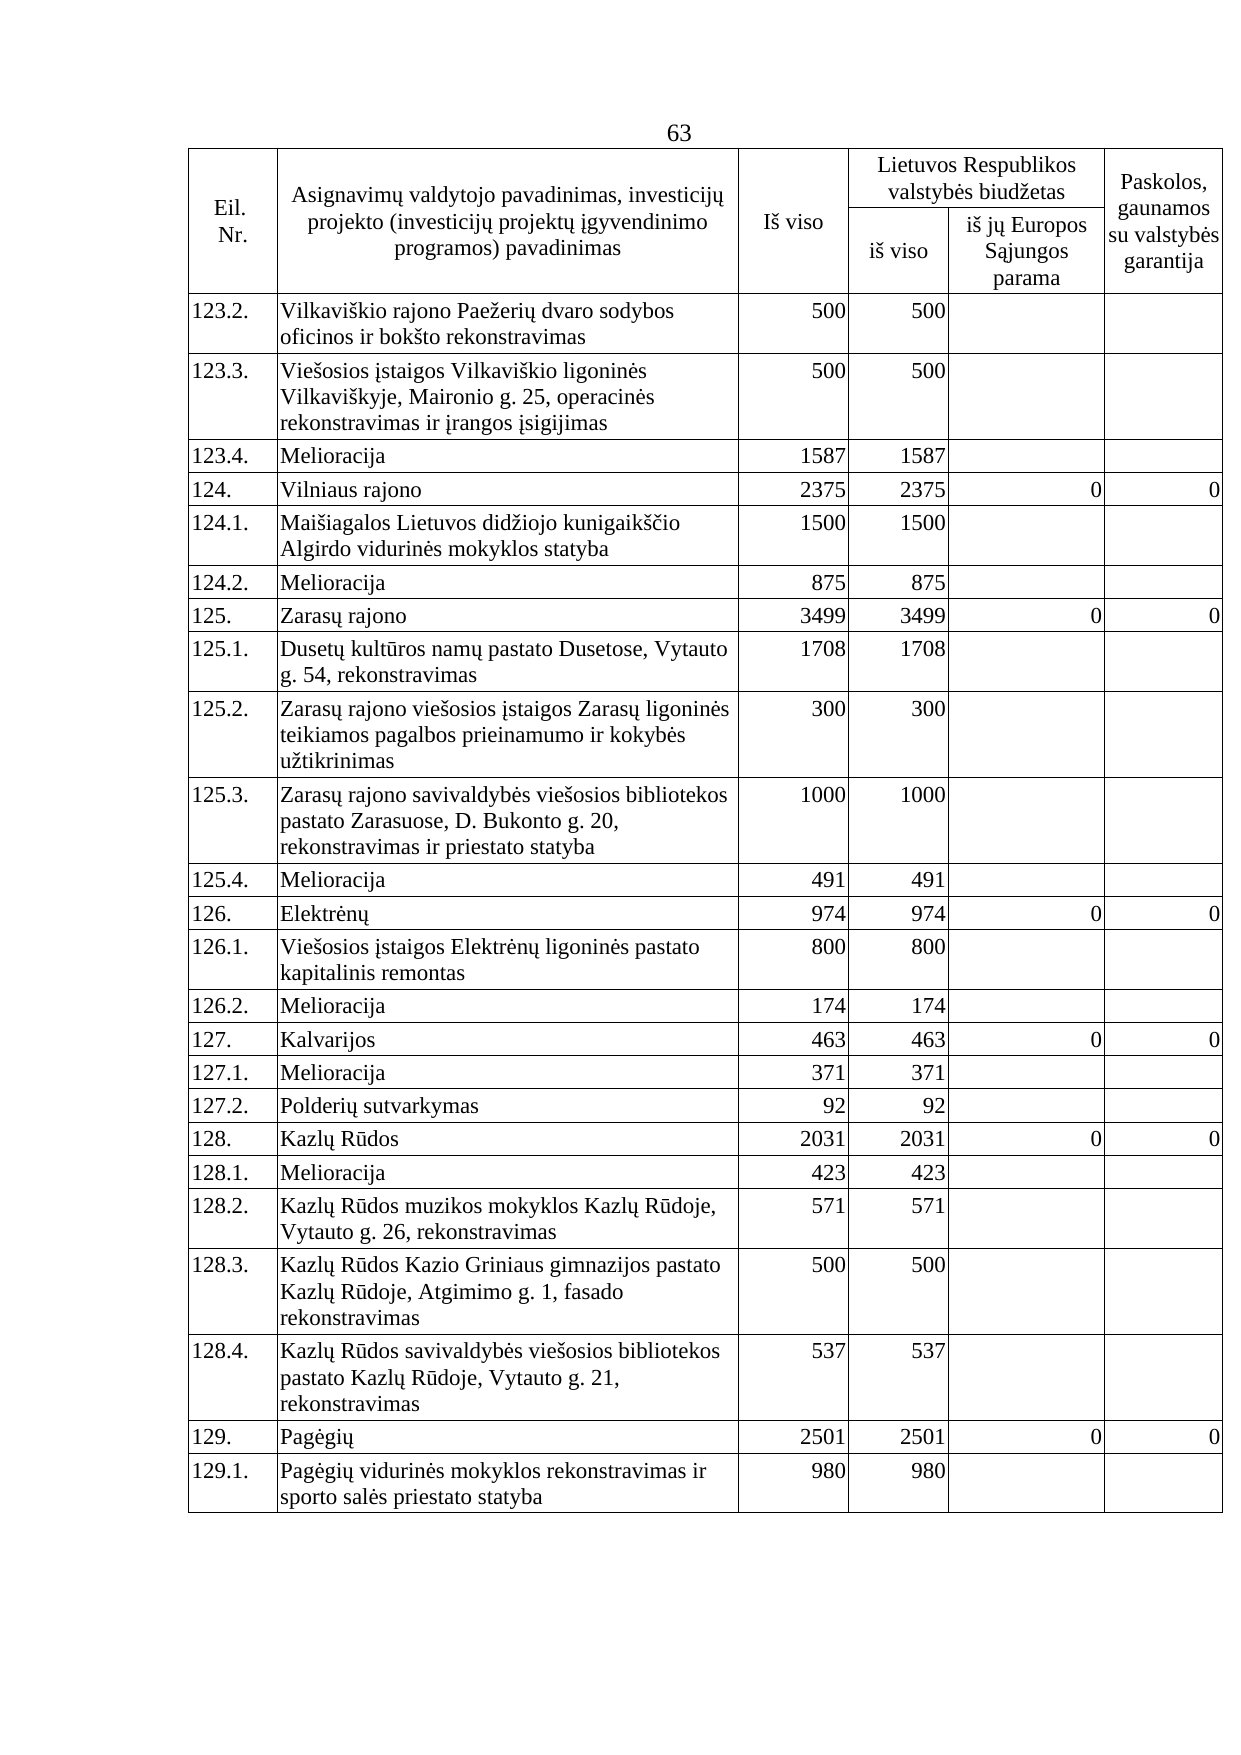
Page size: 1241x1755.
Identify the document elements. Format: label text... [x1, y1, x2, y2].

table_cell 125.2. [189, 692, 277, 777]
table_cell Vilkaviškio rajono Paežerių dvaro sodybos oficinos ir bokšto rekonstravimas [278, 294, 738, 353]
table_cell 0 [949, 1123, 1104, 1155]
table_cell 875 [739, 566, 848, 598]
table_cell 800 [849, 930, 948, 989]
table_cell [949, 354, 1104, 439]
table_cell Zarasų rajono viešosios įstaigos Zarasų ligoninės teikiamos pagalbos prieinamumo ir kokybės užtikrinimas [278, 692, 738, 777]
table_cell [949, 506, 1104, 565]
table_cell [1105, 1156, 1222, 1188]
table_cell 125.4. [189, 864, 277, 896]
table_cell [949, 440, 1104, 472]
table_cell [949, 294, 1104, 353]
table_cell 571 [739, 1189, 848, 1248]
table_cell 800 [739, 930, 848, 989]
table_cell 571 [849, 1189, 948, 1248]
table_cell 129. [189, 1421, 277, 1453]
table_cell 1500 [849, 506, 948, 565]
table_cell 423 [849, 1156, 948, 1188]
table_cell 124. [189, 473, 277, 505]
table_cell Viešosios įstaigos Elektrėnų ligoninės pastato kapitalinis remontas [278, 930, 738, 989]
table_cell [949, 1156, 1104, 1188]
table_cell [949, 1335, 1104, 1419]
table_cell 92 [739, 1089, 848, 1122]
table_header Lietuvos Respublikos valstybės biudžetas [849, 149, 1104, 207]
table_cell 128.3. [189, 1249, 277, 1333]
table_cell 128. [189, 1123, 277, 1155]
table_cell 2501 [739, 1421, 848, 1453]
table_cell 0 [949, 1421, 1104, 1453]
table_cell 126.2. [189, 990, 277, 1022]
table_cell 129.1. [189, 1454, 277, 1512]
table_cell [949, 1454, 1104, 1512]
table_cell 124.1. [189, 506, 277, 565]
table_cell 128.2. [189, 1189, 277, 1248]
table_cell [949, 1089, 1104, 1122]
table_cell 174 [849, 990, 948, 1022]
table_cell [1105, 778, 1222, 863]
table_cell 0 [1105, 897, 1222, 929]
table_cell [1105, 506, 1222, 565]
table_cell 92 [849, 1089, 948, 1122]
table_cell 491 [849, 864, 948, 896]
table_cell 500 [849, 1249, 948, 1333]
table_cell 974 [739, 897, 848, 929]
table_cell 371 [849, 1056, 948, 1088]
table_cell 371 [739, 1056, 848, 1088]
table_cell Kazlų Rūdos muzikos mokyklos Kazlų Rūdoje, Vytauto g. 26, rekonstravimas [278, 1189, 738, 1248]
table_cell 127.2. [189, 1089, 277, 1122]
table_cell Kazlų Rūdos savivaldybės viešosios bibliotekos pastato Kazlų Rūdoje, Vytauto g. 21, rekonstravimas [278, 1335, 738, 1419]
table_cell 491 [739, 864, 848, 896]
table_cell 123.3. [189, 354, 277, 439]
table_cell iš jų Europos Sąjungos parama [949, 208, 1104, 293]
table_cell 1708 [849, 632, 948, 691]
table_cell Kazlų Rūdos Kazio Griniaus gimnazijos pastato Kazlų Rūdoje, Atgimimo g. 1, fasado rekonstravimas [278, 1249, 738, 1333]
table_cell 125.1. [189, 632, 277, 691]
table_cell Pagėgių [278, 1421, 738, 1453]
table_cell 1587 [849, 440, 948, 472]
table_cell 537 [739, 1335, 848, 1419]
table_cell 537 [849, 1335, 948, 1419]
table_cell [1105, 1249, 1222, 1333]
table_cell 0 [1105, 1023, 1222, 1055]
table_cell 0 [949, 1023, 1104, 1055]
table_cell 463 [739, 1023, 848, 1055]
table_cell 1587 [739, 440, 848, 472]
table_cell 124.2. [189, 566, 277, 598]
table_cell 128.4. [189, 1335, 277, 1419]
table_cell 980 [739, 1454, 848, 1512]
table_cell 0 [1105, 1123, 1222, 1155]
table_cell 300 [849, 692, 948, 777]
table_cell iš viso [849, 208, 948, 293]
table_cell 3499 [739, 599, 848, 631]
table_cell 1000 [739, 778, 848, 863]
table_cell 1000 [849, 778, 948, 863]
table_cell [1105, 632, 1222, 691]
table_cell 128.1. [189, 1156, 277, 1188]
table_cell 126.1. [189, 930, 277, 989]
table_cell Maišiagalos Lietuvos didžiojo kunigaikščio Algirdo vidurinės mokyklos statyba [278, 506, 738, 565]
table_cell [1105, 864, 1222, 896]
table_cell Polderių sutvarkymas [278, 1089, 738, 1122]
table_cell Zarasų rajono [278, 599, 738, 631]
table_cell 174 [739, 990, 848, 1022]
table_cell Melioracija [278, 566, 738, 598]
table_cell [949, 990, 1104, 1022]
table_cell 0 [1105, 599, 1222, 631]
table_cell Kazlų Rūdos [278, 1123, 738, 1155]
table_cell 127. [189, 1023, 277, 1055]
table_header Paskolos, gaunamos su valstybės garantija [1105, 149, 1222, 293]
table_cell 127.1. [189, 1056, 277, 1088]
table_cell 875 [849, 566, 948, 598]
table_cell Melioracija [278, 440, 738, 472]
table_cell Viešosios įstaigos Vilkaviškio ligoninės Vilkaviškyje, Maironio g. 25, operacinės rekonstravimas ir įrangos įsigijimas [278, 354, 738, 439]
table_cell [949, 692, 1104, 777]
table_cell [1105, 930, 1222, 989]
table_cell [1105, 354, 1222, 439]
table_cell 2031 [739, 1123, 848, 1155]
table_cell [1105, 1089, 1222, 1122]
table_cell 500 [849, 354, 948, 439]
table_cell Zarasų rajono savivaldybės viešosios bibliotekos pastato Zarasuose, D. Bukonto g. 20, rekonstravimas ir priestato statyba [278, 778, 738, 863]
table_cell 980 [849, 1454, 948, 1512]
table_cell [1105, 294, 1222, 353]
table_cell 1500 [739, 506, 848, 565]
table_cell [1105, 566, 1222, 598]
table_cell 2031 [849, 1123, 948, 1155]
table_cell [1105, 990, 1222, 1022]
table_cell 500 [739, 1249, 848, 1333]
table_cell 2375 [739, 473, 848, 505]
table_cell Melioracija [278, 990, 738, 1022]
table_header Asignavimų valdytojo pavadinimas, investicijų projekto (investicijų projektų įgyvendinimo programos) pavadinimas [278, 149, 738, 293]
table_cell [1105, 1056, 1222, 1088]
table_cell 0 [949, 599, 1104, 631]
table_cell Kalvarijos [278, 1023, 738, 1055]
table_cell [1105, 1189, 1222, 1248]
table_cell 463 [849, 1023, 948, 1055]
table_cell 1708 [739, 632, 848, 691]
table_cell 500 [739, 294, 848, 353]
table_cell 0 [949, 473, 1104, 505]
table_cell [949, 1189, 1104, 1248]
table_header Iš viso [739, 149, 848, 293]
table_cell [949, 632, 1104, 691]
table_cell Melioracija [278, 1156, 738, 1188]
table_cell 125. [189, 599, 277, 631]
table_cell Dusetų kultūros namų pastato Dusetose, Vytauto g. 54, rekonstravimas [278, 632, 738, 691]
table_cell 974 [849, 897, 948, 929]
table_header Eil. Nr. [189, 149, 277, 293]
table_cell 500 [849, 294, 948, 353]
table_cell 0 [1105, 1421, 1222, 1453]
table_cell 126. [189, 897, 277, 929]
table_cell 2501 [849, 1421, 948, 1453]
table_cell Vilniaus rajono [278, 473, 738, 505]
table_cell Melioracija [278, 864, 738, 896]
table_cell [1105, 692, 1222, 777]
table_cell [949, 778, 1104, 863]
table_cell Melioracija [278, 1056, 738, 1088]
table_cell 300 [739, 692, 848, 777]
table_cell [1105, 1335, 1222, 1419]
table_cell 0 [949, 897, 1104, 929]
table_cell 125.3. [189, 778, 277, 863]
table_cell [1105, 1454, 1222, 1512]
table_cell 2375 [849, 473, 948, 505]
table_cell 3499 [849, 599, 948, 631]
table_cell 500 [739, 354, 848, 439]
table_cell [949, 566, 1104, 598]
table_cell [1105, 440, 1222, 472]
table_cell 0 [1105, 473, 1222, 505]
table_cell Elektrėnų [278, 897, 738, 929]
table_cell [949, 864, 1104, 896]
table_cell 123.4. [189, 440, 277, 472]
table_cell [949, 1056, 1104, 1088]
table_cell 423 [739, 1156, 848, 1188]
table_cell [949, 1249, 1104, 1333]
table_cell 123.2. [189, 294, 277, 353]
table_cell [949, 930, 1104, 989]
table_cell Pagėgių vidurinės mokyklos rekonstravimas ir sporto salės priestato statyba [278, 1454, 738, 1512]
